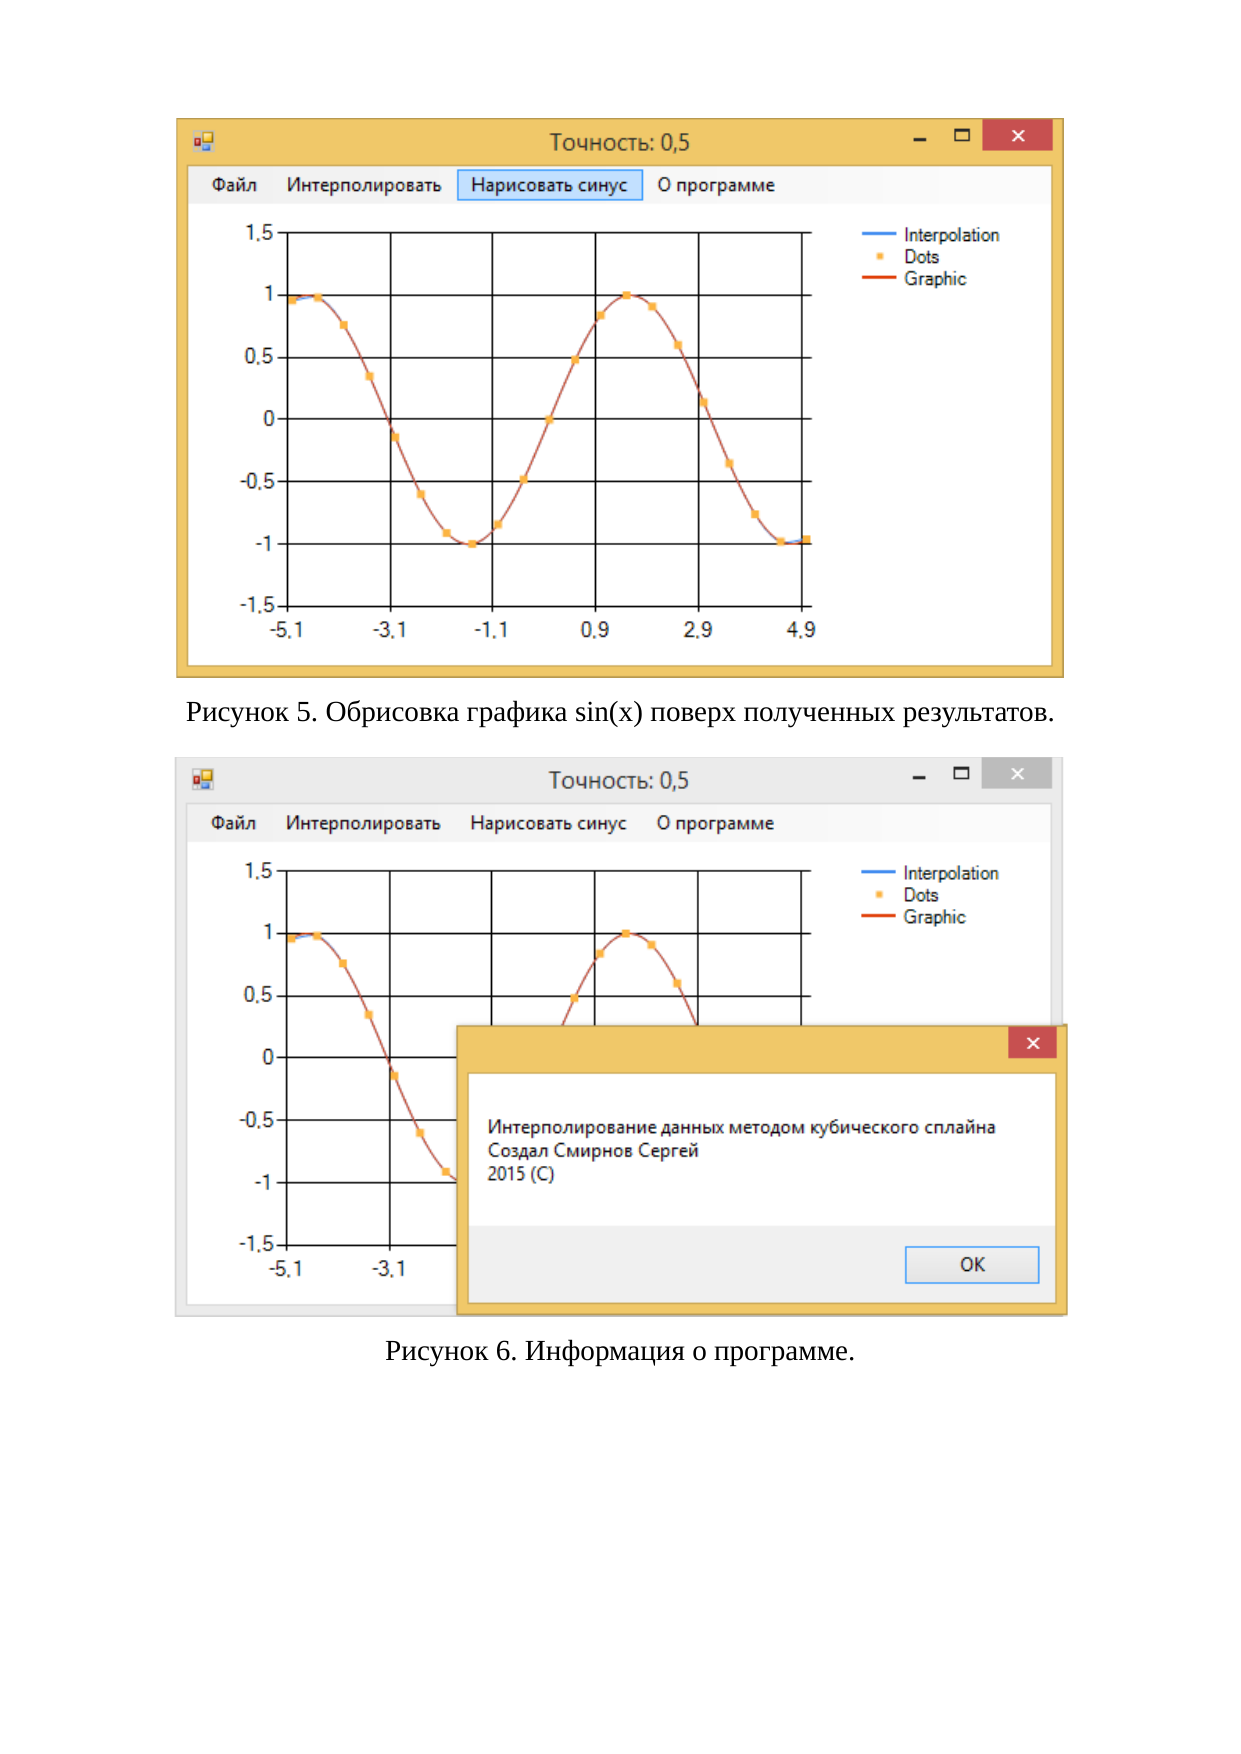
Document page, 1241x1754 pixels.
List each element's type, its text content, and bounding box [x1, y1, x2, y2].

picture [176, 118, 1064, 678]
picture [172, 757, 1068, 1317]
text Рисунок 6. Информация о программе. [118, 1313, 1122, 1367]
text Рисунок 5. Обрисовка графика sin(x) поверх полученных результатов. [118, 674, 1122, 728]
